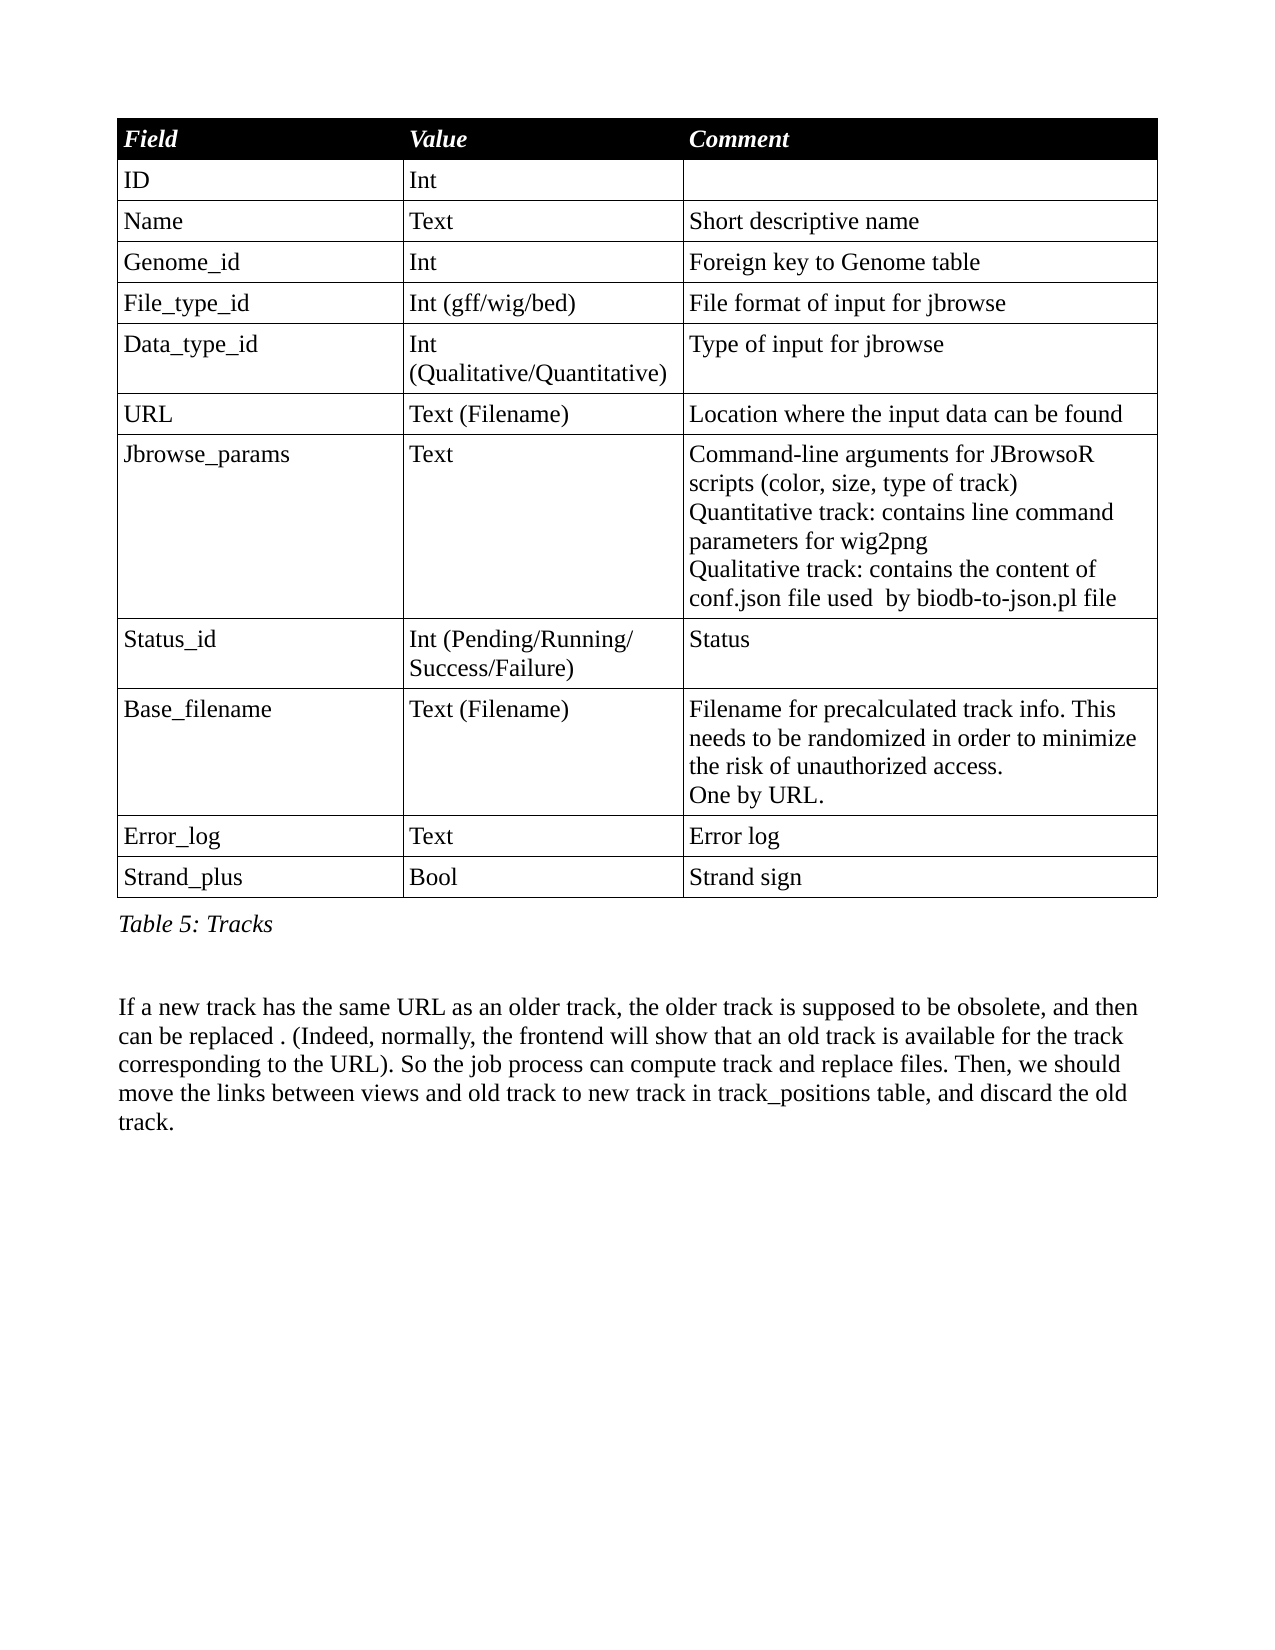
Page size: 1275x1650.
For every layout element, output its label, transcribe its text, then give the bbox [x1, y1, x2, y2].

table_header Comment [684, 119, 1157, 159]
table_cell Status_id [118, 619, 403, 688]
table_cell Error_log [118, 816, 403, 856]
table_cell Text [404, 816, 683, 856]
table_cell Strand sign [684, 857, 1157, 897]
table_cell Bool [404, 857, 683, 897]
table_cell Filename for precalculated track info. This needs to be randomized in order to minimize the risk of unauthorized access. One by URL. [684, 689, 1157, 815]
table_cell Int (Qualitative/Quantitative) [404, 324, 683, 392]
text If a new track has the same URL as an older track, the older track is supposed to be obsolete, and then can be replaced . (Indeed, normally, the frontend will show that an old track is available for the track corresponding to the URL). So the job process can compute track and replace files. Then, we should move the links between views and old track to new track in track_positions table, and discard the old track. [118, 992, 1157, 1136]
table_cell Type of input for jbrowse [684, 324, 1157, 392]
table_cell Base_filename [118, 689, 403, 815]
table_cell Genome_id [118, 242, 403, 282]
table_cell Int [404, 242, 683, 282]
table_header Value [404, 119, 683, 159]
table_cell Text (Filename) [404, 689, 683, 815]
table_cell Text (Filename) [404, 394, 683, 433]
table_cell File_type_id [118, 283, 403, 323]
table_cell Error log [684, 816, 1157, 856]
table_cell Jbrowse_params [118, 435, 403, 618]
text Table 5: Tracks [118, 909, 1157, 938]
table_cell File format of input for jbrowse [684, 283, 1157, 323]
table_cell Short descriptive name [684, 201, 1157, 241]
table_cell Command-line arguments for JBrowsoR scripts (color, size, type of track) Quantitative track: contains line command parameters for wig2png Qualitative track: contains the content of conf.json file used by biodb-to-json.pl file [684, 435, 1157, 618]
table_cell Int [404, 160, 683, 200]
table_cell Foreign key to Genome table [684, 242, 1157, 282]
table_cell Data_type_id [118, 324, 403, 392]
table_cell Name [118, 201, 403, 241]
table_cell ID [118, 160, 403, 200]
table_cell Text [404, 201, 683, 241]
table_cell Location where the input data can be found [684, 394, 1157, 433]
table_cell URL [118, 394, 403, 433]
table_cell Text [404, 435, 683, 618]
table_cell Strand_plus [118, 857, 403, 897]
table_cell Int (Pending/Running/ Success/Failure) [404, 619, 683, 688]
table_cell Status [684, 619, 1157, 688]
table_cell [684, 160, 1157, 200]
table_cell Int (gff/wig/bed) [404, 283, 683, 323]
table_header Field [118, 119, 403, 159]
